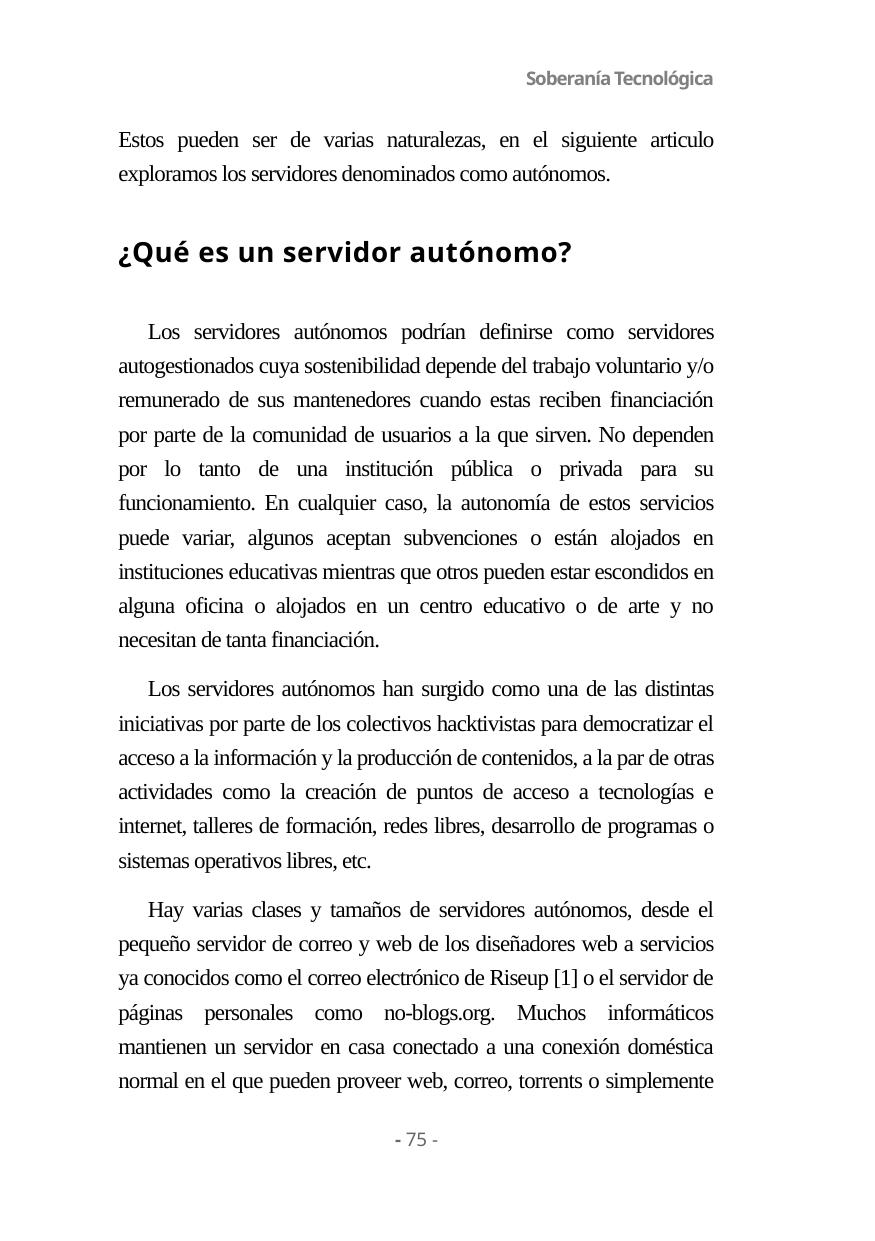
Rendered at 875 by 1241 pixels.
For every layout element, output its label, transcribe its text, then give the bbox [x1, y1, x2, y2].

text Los servidores autónomos podrían definirse como servidores autogestionados cuya sostenibilidad depende del trabajo voluntario y/o remunerado de sus mantenedores cuando estas reciben financiación por parte de la comunidad de usuarios a la que sirven. No dependen por lo tanto de una institución pública o privada para su funcionamiento. En cualquier caso, la autonomía de estos servicios puede variar, algunos aceptan subvenciones o están alojados en instituciones educativas mientras que otros pueden estar escondidos en alguna oficina o alojados en un centro educativo o de arte y no necesitan de tanta financiación. [118, 312, 714, 654]
text Estos pueden ser de varias naturalezas, en el siguiente articulo exploramos los servidores denominados como autónomos. [118, 120, 714, 188]
subtitle ¿Qué es un servidor autónomo? [118, 233, 714, 271]
text Los servidores autónomos han surgido como una de las distintas iniciativas por parte de los colectivos hacktivistas para democratizar el acceso a la información y la producción de contenidos, a la par de otras actividades como la creación de puntos de acceso a tecnologías e internet, talleres de formación, redes libres, desarrollo de programas o sistemas operativos libres, etc. [118, 669, 714, 875]
text Hay varias clases y tamaños de servidores autónomos, desde el pequeño servidor de correo y web de los diseñadores web a servicios ya conocidos como el correo electrónico de Riseup [1] o el servidor de páginas personales como no-blogs.org. Muchos informáticos mantienen un servidor en casa conectado a una conexión doméstica normal en el que pueden proveer web, correo, torrents o simplemente [118, 890, 714, 1095]
